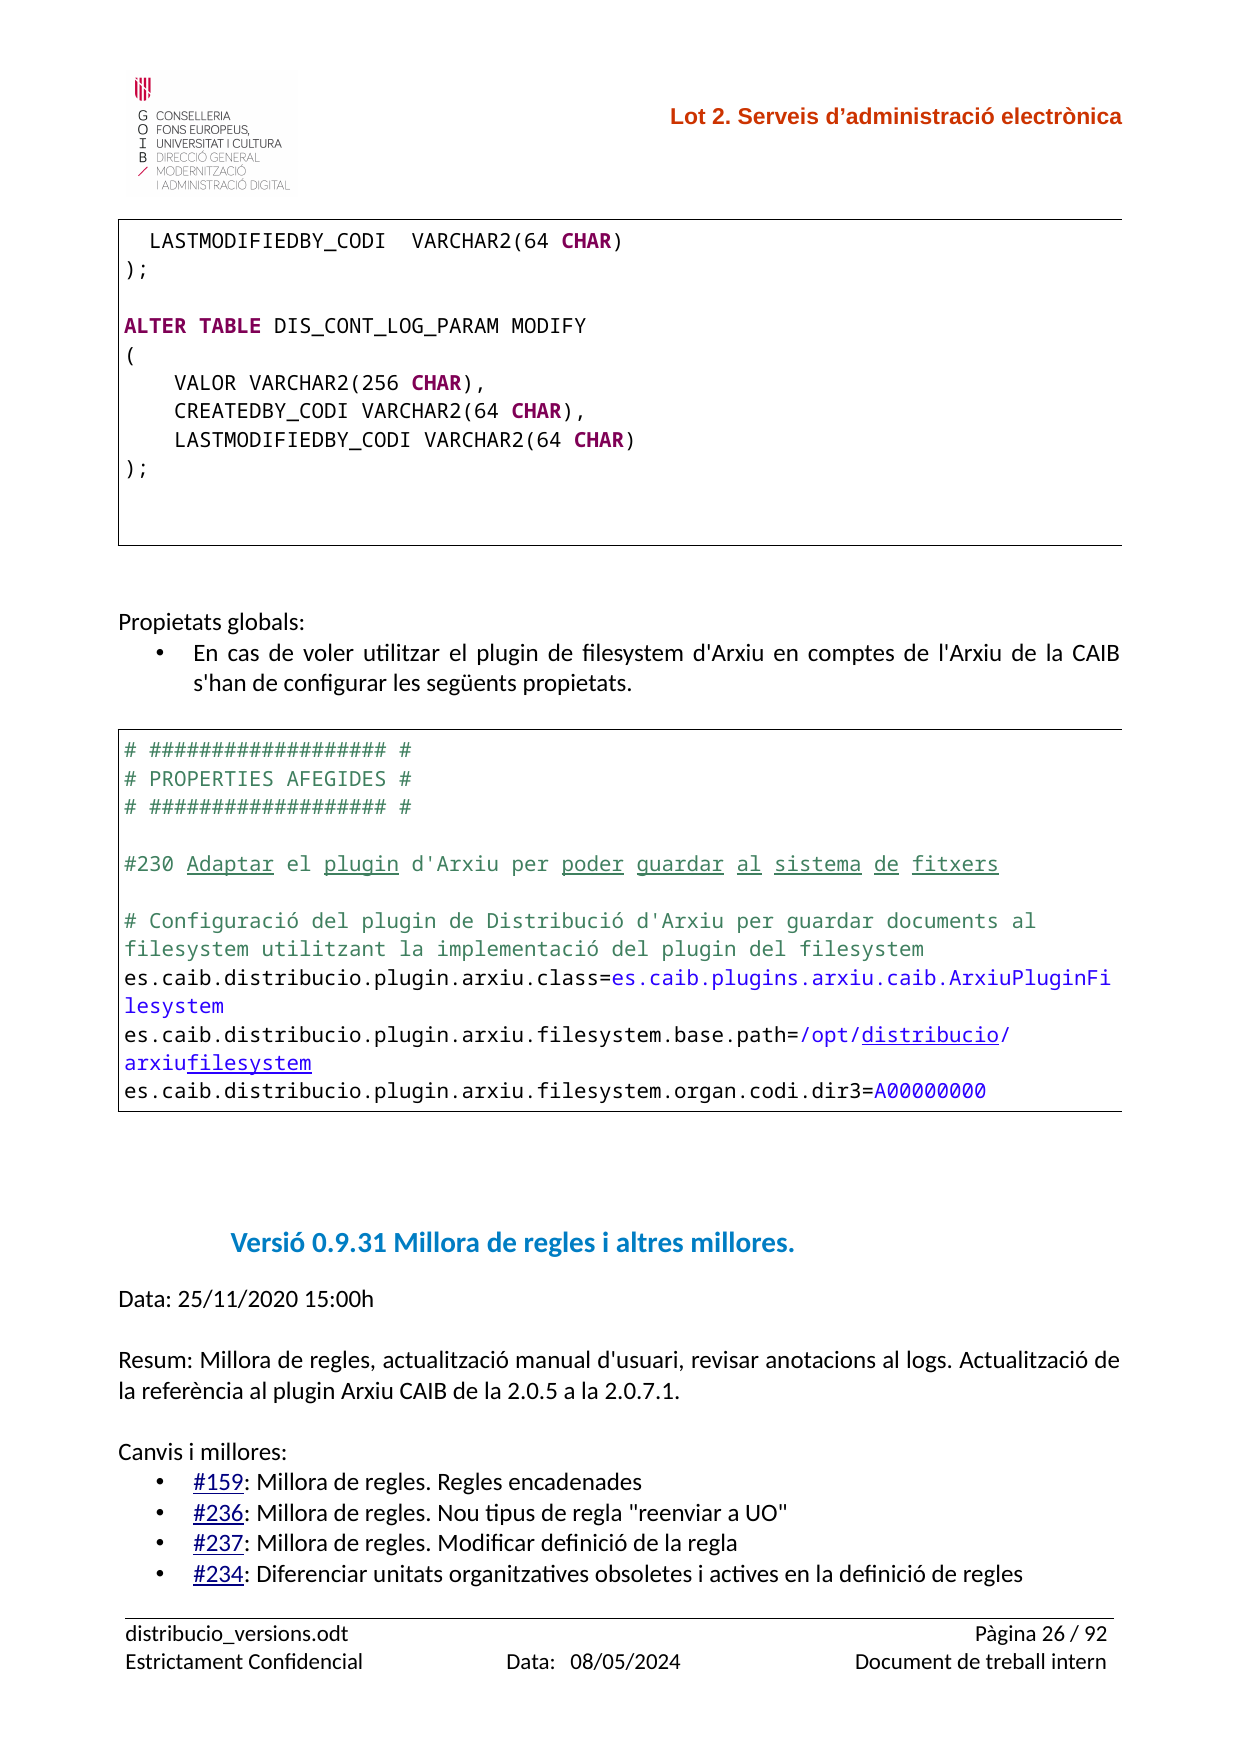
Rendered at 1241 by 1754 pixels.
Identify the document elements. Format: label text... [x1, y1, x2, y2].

table_header LASTMODIFIEDBY_CODI VARCHAR2(64 CHAR) ); ALTER TABLE DIS_CONT_LOG_PARAM MODIFY ( VALOR VARCHAR2(256 CHAR), CREATEDBY_CODI VARCHAR2(64 CHAR), LASTMODIFIEDBY_CODI VARCHAR2(64 CHAR) ); [119, 220, 1122, 544]
list #159: Millora de regles. Regles encadenades [156, 1466, 1122, 1497]
list En cas de voler utilitzar el plugin de filesystem d'Arxiu en comptes de l'Arxiu de la CAIB s'han de configurar les següents propietats. [156, 637, 1122, 698]
list #237: Millora de regles. Modificar definició de la regla [156, 1527, 1122, 1558]
list #234: Diferenciar unitats organitzatives obsoletes i actives en la definició de regles [156, 1558, 1122, 1588]
picture [126, 70, 299, 197]
subtitle Versió 0.9.31 Millora de regles i altres millores. [153, 1224, 1122, 1260]
text Propietats globals: [118, 607, 1122, 637]
table_header # ################### # # PROPERTIES AFEGIDES # # ################### # #230 Adaptar el plugin d'Arxiu per poder guardar al sistema de fitxers # Configuració del plugin de Distribució d'Arxiu per guardar documents al filesystem utilitzant la implementació del plugin del filesystem es.caib.distribucio.plugin.arxiu.class=es.caib.plugins.arxiu.caib.ArxiuPluginFilesystem es.caib.distribucio.plugin.arxiu.filesystem.base.path=/opt/distribucio/arxiufilesystem es.caib.distribucio.plugin.arxiu.filesystem.organ.codi.dir3=A00000000 [119, 730, 1122, 1111]
list #236: Millora de regles. Nou tipus de regla "reenviar a UO" [156, 1497, 1122, 1527]
text Data: 25/11/2020 15:00h [118, 1283, 1122, 1314]
text Resum: Millora de regles, actualització manual d'usuari, revisar anotacions al logs. Actualització de la referència al plugin Arxiu CAIB de la 2.0.5 a la 2.0.7.1. [118, 1344, 1122, 1405]
text Canvis i millores: [118, 1436, 1122, 1466]
